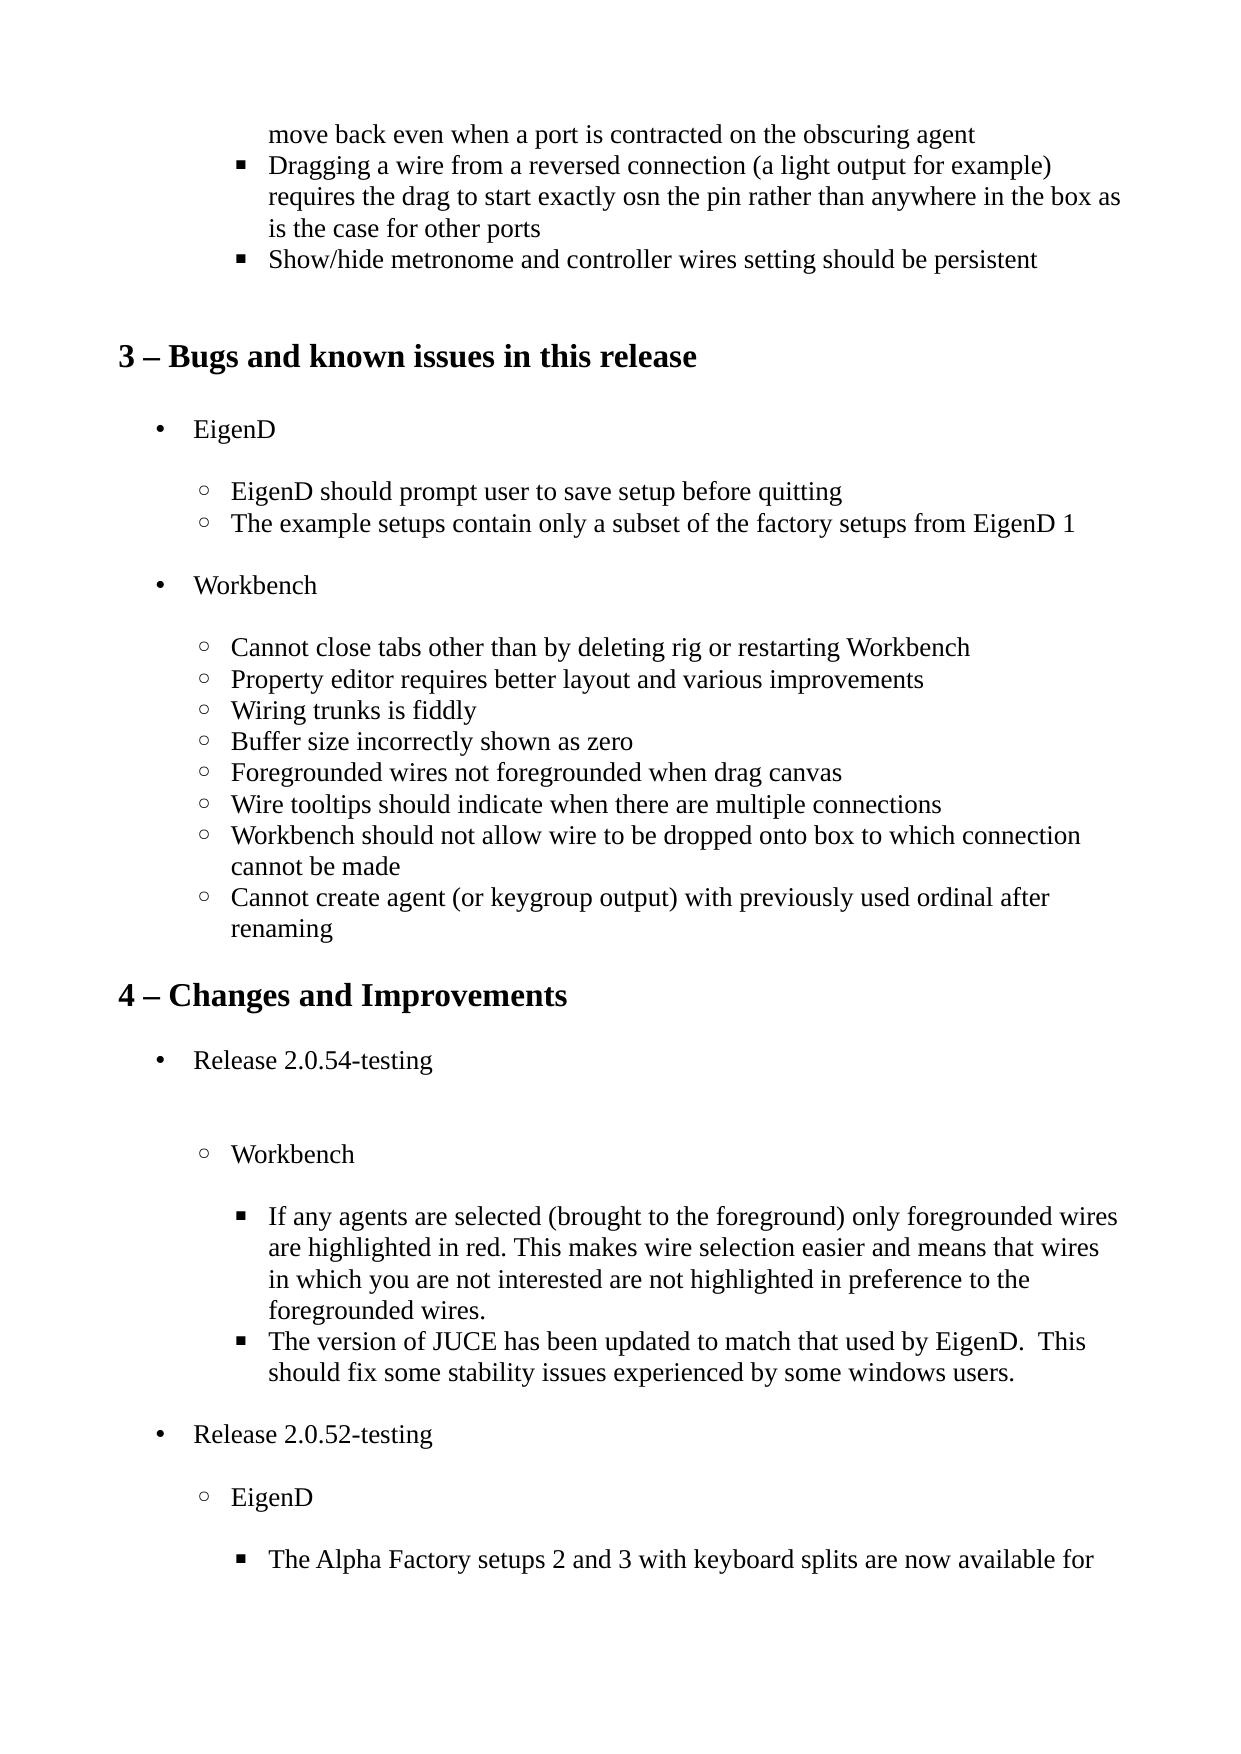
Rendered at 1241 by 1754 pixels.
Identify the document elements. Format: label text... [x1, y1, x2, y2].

list Workbench [193, 1138, 1122, 1169]
list Buffer size incorrectly shown as zero [193, 725, 1122, 756]
list If any agents are selected (brought to the foreground) only foregrounded wires are highlighted in red. This makes wire selection easier and means that wires in which you are not interested are not highlighted in preference to the foregrounded wires. [231, 1200, 1122, 1325]
list Wire tooltips should indicate when there are multiple connections [193, 788, 1122, 819]
list Foregrounded wires not foregrounded when drag canvas [193, 756, 1122, 788]
list Release 2.0.54-testing [156, 1044, 1122, 1076]
list Workbench should not allow wire to be dropped onto box to which connection cannot be made [193, 819, 1122, 881]
text 4 – Changes and Improvements [118, 975, 1122, 1013]
list Cannot close tabs other than by deleting rig or restarting Workbench [193, 631, 1122, 663]
list Show/hide metronome and controller wires setting should be persistent [231, 243, 1122, 274]
list Wiring trunks is fiddly [193, 694, 1122, 725]
list The version of JUCE has been updated to match that used by EigenD. This should fix some stability issues experienced by some windows users. [231, 1325, 1122, 1387]
list EigenD [156, 413, 1122, 444]
list The Alpha Factory setups 2 and 3 with keyboard splits are now available for [231, 1543, 1122, 1574]
list The example setups contain only a subset of the factory setups from EigenD 1 [193, 507, 1122, 538]
text 3 – Bugs and known issues in this release [118, 336, 1122, 375]
list Workbench [156, 569, 1122, 600]
list EigenD [193, 1481, 1122, 1512]
list Property editor requires better layout and various improvements [193, 663, 1122, 694]
list Release 2.0.52-testing [156, 1418, 1122, 1450]
list move back even when a port is contracted on the obscuring agent [231, 118, 1122, 149]
list Dragging a wire from a reversed connection (a light output for example) requires the drag to start exactly osn the pin rather than anywhere in the box as is the case for other ports [231, 149, 1122, 243]
list EigenD should prompt user to save setup before quitting [193, 475, 1122, 507]
list Cannot create agent (or keygroup output) with previously used ordinal after renaming [193, 881, 1122, 944]
